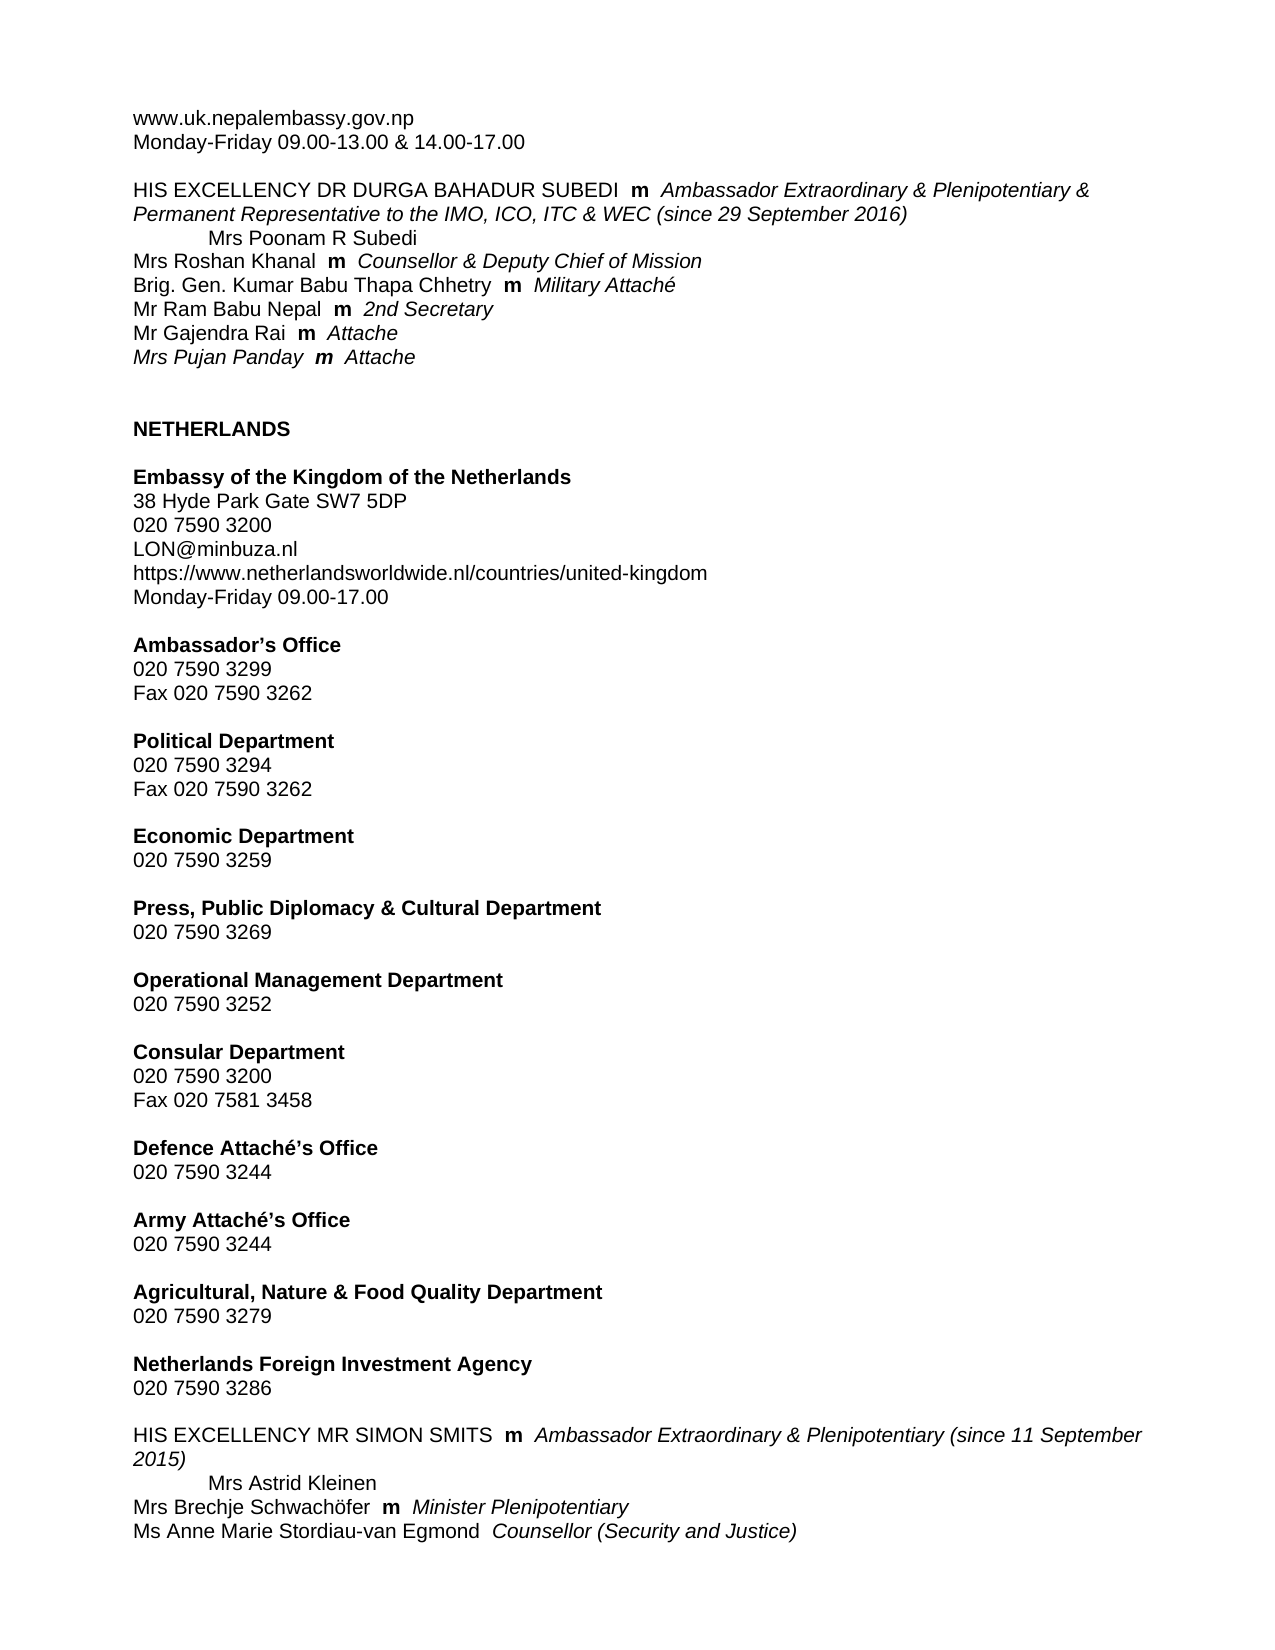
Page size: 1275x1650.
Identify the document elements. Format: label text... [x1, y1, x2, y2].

text Press, Public Diplomacy & Cultural Department [133, 896, 1181, 920]
text Agricultural, Nature & Food Quality Department [133, 1279, 1181, 1303]
text Fax 020 7590 3262 [133, 681, 1181, 704]
text 020 7590 3286 [133, 1375, 1181, 1399]
text Brig. Gen. Kumar Babu Thapa Chhetry m Military Attaché [133, 273, 1181, 297]
text Economic Department [133, 824, 1181, 848]
text LON@minbuza.nl [133, 537, 1181, 561]
text 020 7590 3279 [133, 1303, 1181, 1327]
text Netherlands Foreign Investment Agency [133, 1351, 1181, 1375]
text 020 7590 3200 [133, 1064, 1181, 1088]
text 020 7590 3269 [133, 920, 1181, 944]
text 020 7590 3299 [133, 657, 1181, 681]
text Consular Department [133, 1040, 1181, 1064]
text Monday-Friday 09.00-17.00 [133, 585, 1181, 609]
text 020 7590 3200 [133, 513, 1181, 537]
text Fax 020 7590 3262 [133, 776, 1181, 800]
text Army Attaché’s Office [133, 1208, 1181, 1232]
text HIS EXCELLENCY DR DURGA BAHADUR SUBEDI m Ambassador Extraordinary & Plenipotentiary & Permanent Representative to the IMO, ICO, ITC & WEC (since 29 September 2016) [133, 177, 1181, 225]
text HIS EXCELLENCY MR SIMON SMITS m Ambassador Extraordinary & Plenipotentiary (since 11 September 2015) [133, 1423, 1181, 1471]
text Mrs Pujan Panday m Attache [133, 345, 1181, 369]
text Mrs Roshan Khanal m Counsellor & Deputy Chief of Mission [133, 249, 1181, 273]
text 020 7590 3244 [133, 1232, 1181, 1256]
text Political Department [133, 728, 1181, 752]
text www.uk.nepalembassy.gov.np [133, 106, 1181, 129]
text Ms Anne Marie Stordiau-van Egmond Counsellor (Security and Justice) [133, 1519, 1181, 1543]
text Mrs Astrid Kleinen [133, 1471, 1181, 1495]
text 38 Hyde Park Gate SW7 5DP [133, 489, 1181, 513]
text Monday-Friday 09.00-13.00 & 14.00-17.00 [133, 129, 1181, 153]
text Ambassador’s Office [133, 633, 1181, 657]
text Operational Management Department [133, 968, 1181, 992]
text NETHERLANDS [133, 417, 1181, 441]
text 020 7590 3252 [133, 992, 1181, 1016]
text Fax 020 7581 3458 [133, 1088, 1181, 1112]
text Defence Attaché’s Office [133, 1136, 1181, 1160]
text Mr Ram Babu Nepal m 2nd Secretary [133, 297, 1181, 321]
text 020 7590 3294 [133, 752, 1181, 776]
text 020 7590 3259 [133, 848, 1181, 872]
text Embassy of the Kingdom of the Netherlands [133, 465, 1181, 489]
text Mr Gajendra Rai m Attache [133, 321, 1181, 345]
text Mrs Poonam R Subedi [133, 225, 1181, 249]
text 020 7590 3244 [133, 1160, 1181, 1184]
text https://www.netherlandsworldwide.nl/countries/united-kingdom [133, 561, 1181, 585]
text Mrs Brechje Schwachöfer m Minister Plenipotentiary [133, 1495, 1181, 1519]
